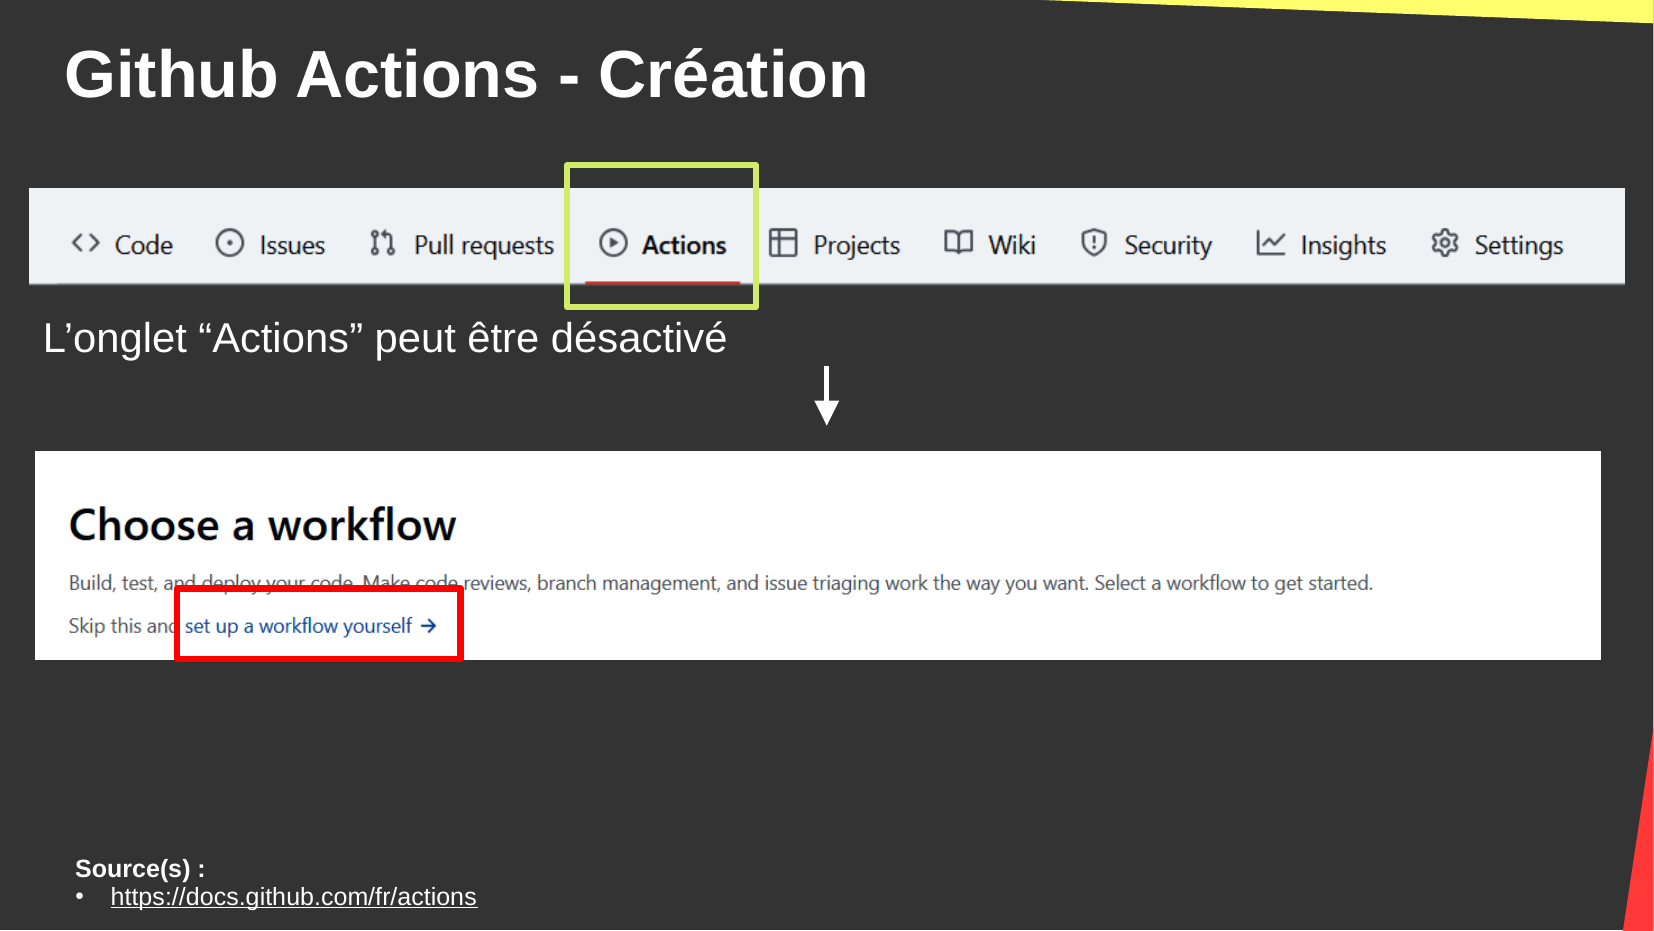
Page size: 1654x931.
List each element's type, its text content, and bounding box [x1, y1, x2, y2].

title Github Actions - Création [64, 37, 1105, 119]
text_box L’onglet “Actions” peut être désactivé [28, 307, 1512, 378]
text_box Source(s) : https://docs.github.com/fr/actions [60, 809, 1546, 919]
picture [759, 188, 1625, 286]
text_box [1042, 0, 1654, 24]
picture [35, 451, 1601, 660]
picture [29, 188, 564, 286]
picture [180, 592, 457, 656]
text_box [1622, 724, 1654, 931]
picture [570, 188, 753, 286]
